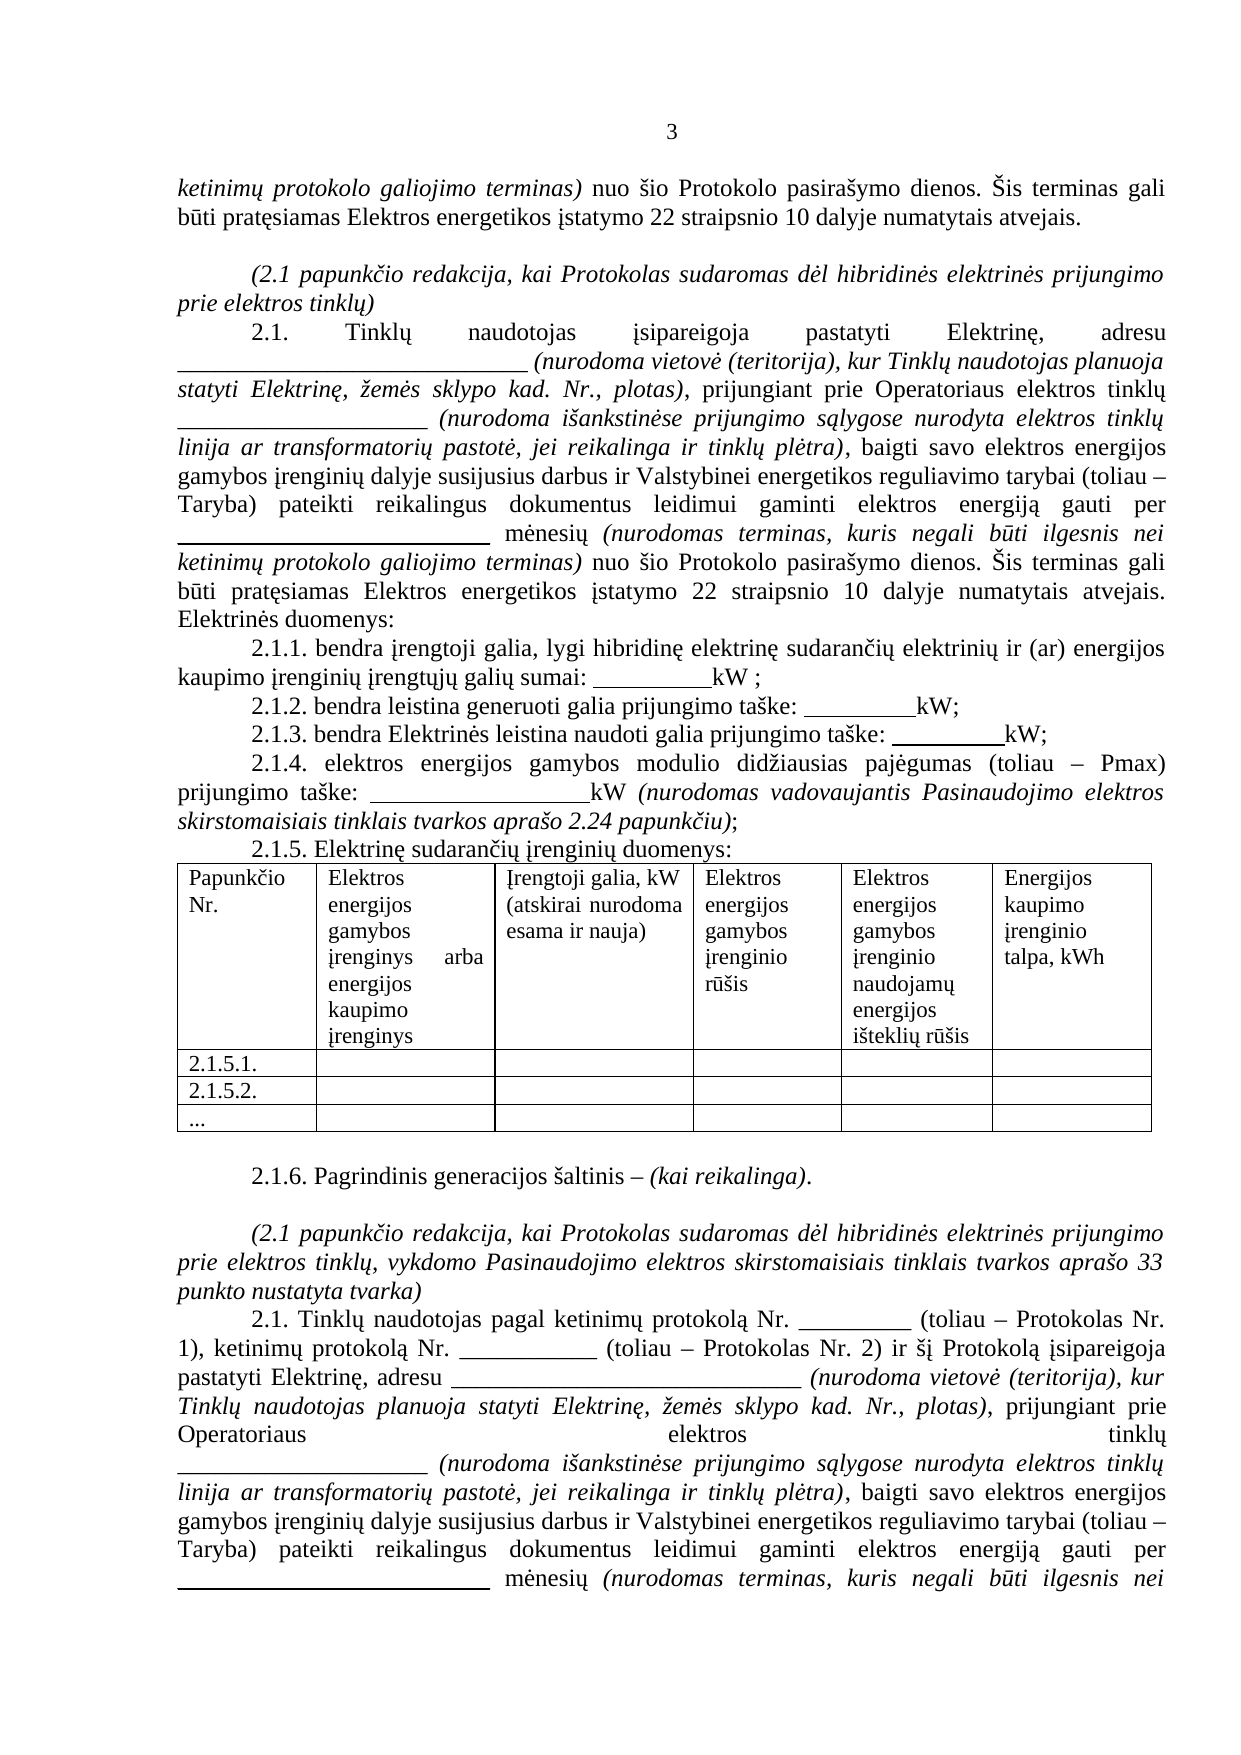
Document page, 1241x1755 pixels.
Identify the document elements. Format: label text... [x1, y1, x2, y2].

table_cell [317, 1050, 494, 1076]
table_cell [842, 1077, 992, 1103]
text 2.1.5. Elektrinę sudarančių įrenginių duomenys: [177, 834, 1167, 863]
table_cell [317, 1077, 494, 1103]
table_cell ... [178, 1105, 316, 1131]
table_header Įrengtoji galia, kW (atskirai nurodoma esama ir nauja) [496, 864, 693, 1049]
text ketinimų protokolo galiojimo terminas) nuo šio Protokolo pasirašymo dienos. Šis terminas gali būti pratęsiamas Elektros energetikos įstatymo 22 straipsnio 10 dalyje numatytais atvejais. [177, 173, 1167, 231]
text 2.1.6. Pagrindinis generacijos šaltinis – (kai reikalinga). [177, 1161, 1167, 1189]
table_cell [842, 1105, 992, 1131]
table_cell [993, 1077, 1151, 1103]
table_cell [496, 1050, 693, 1076]
table_cell [317, 1105, 494, 1131]
text (2.1 papunkčio redakcija, kai Protokolas sudaromas dėl hibridinės elektrinės prijungimo prie elektros tinklų, vykdomo Pasinaudojimo elektros skirstomaisiais tinklais tvarkos aprašo ‎33 punkto nustatyta tvarka) [177, 1218, 1167, 1304]
table_header Elektros energijos gamybos įrenginys arba energijos kaupimo įrenginys [317, 864, 494, 1049]
text 2.1.4. elektros energijos gamybos modulio didžiausias pajėgumas (toliau – Pmax) prijungimo taške: kW (nurodomas vadovaujantis Pasinaudojimo elektros skirstomaisiais tinklais tvarkos aprašo ‎2.24 papunkčiu); [177, 748, 1167, 834]
table_cell 2.1.5.2. [178, 1077, 316, 1103]
text 2.1. Tinklų naudotojas pagal ketinimų protokolą Nr. _________ (toliau – Protokolas Nr. 1), ketinimų protokolą Nr. ___________ (toliau – Protokolas Nr. 2) ir šį Protokolą įsipareigoja pastatyti Elektrinę, adresu ____________________________ (nurodoma vietovė (teritorija), kur Tinklų naudotojas planuoja statyti Elektrinę, žemės sklypo kad. Nr., plotas), prijungiant prie Operatoriaus elektros tinklų ____________________ (nurodoma išankstinėse prijungimo sąlygose nurodyta elektros tinklų linija ar transformatorių pastotė, jei reikalinga ir tinklų plėtra), baigti savo elektros energijos gamybos įrenginių dalyje susijusius darbus ir Valstybinei energetikos reguliavimo tarybai (toliau – Taryba) pateikti reikalingus dokumentus leidimui gaminti elektros energiją gauti per _________________________ mėnesių (nurodomas terminas, kuris negali būti ilgesnis nei [177, 1304, 1167, 1592]
text 2.1.1. bendra įrengtoji galia, lygi hibridinę elektrinę sudarančių elektrinių ir (ar) energijos kaupimo įrenginių įrengtųjų galių sumai: kW ; [177, 633, 1167, 691]
table_header Elektros energijos gamybos įrenginio naudojamų energijos išteklių rūšis [842, 864, 992, 1049]
table_cell [694, 1077, 841, 1103]
table_cell [496, 1077, 693, 1103]
table_cell [993, 1105, 1151, 1131]
table_header Energijos kaupimo įrenginio talpa, kWh [993, 864, 1151, 1049]
text 2.1. Tinklų naudotojas įsipareigoja pastatyti Elektrinę, adresu ____________________________ (nurodoma vietovė (teritorija), kur Tinklų naudotojas planuoja statyti Elektrinę, žemės sklypo kad. Nr., plotas), prijungiant prie Operatoriaus elektros tinklų ____________________ (nurodoma išankstinėse prijungimo sąlygose nurodyta elektros tinklų linija ar transformatorių pastotė, jei reikalinga ir tinklų plėtra), baigti savo elektros energijos gamybos įrenginių dalyje susijusius darbus ir Valstybinei energetikos reguliavimo tarybai (toliau – Taryba) pateikti reikalingus dokumentus leidimui gaminti elektros energiją gauti per _________________________ mėnesių (nurodomas terminas, kuris negali būti ilgesnis nei ketinimų protokolo galiojimo terminas) nuo šio Protokolo pasirašymo dienos. Šis terminas gali būti pratęsiamas Elektros energetikos įstatymo 22 straipsnio 10 dalyje numatytais atvejais. Elektrinės duomenys: [177, 317, 1167, 633]
table_cell [993, 1050, 1151, 1076]
table_cell [694, 1105, 841, 1131]
table_cell [496, 1105, 693, 1131]
table_header Elektros energijos gamybos įrenginio rūšis [694, 864, 841, 1049]
text (2.1 papunkčio redakcija, kai Protokolas sudaromas dėl hibridinės elektrinės prijungimo prie elektros tinklų) [177, 259, 1167, 317]
table_cell 2.1.5.1. [178, 1050, 316, 1076]
table_cell [694, 1050, 841, 1076]
text 2.1.3. bendra Elektrinės leistina naudoti galia prijungimo taške: kW; [177, 719, 1167, 748]
table_header Papunkčio Nr. [178, 864, 316, 1049]
table_cell [842, 1050, 992, 1076]
text 2.1.2. bendra leistina generuoti galia prijungimo taške: kW; [177, 691, 1167, 719]
